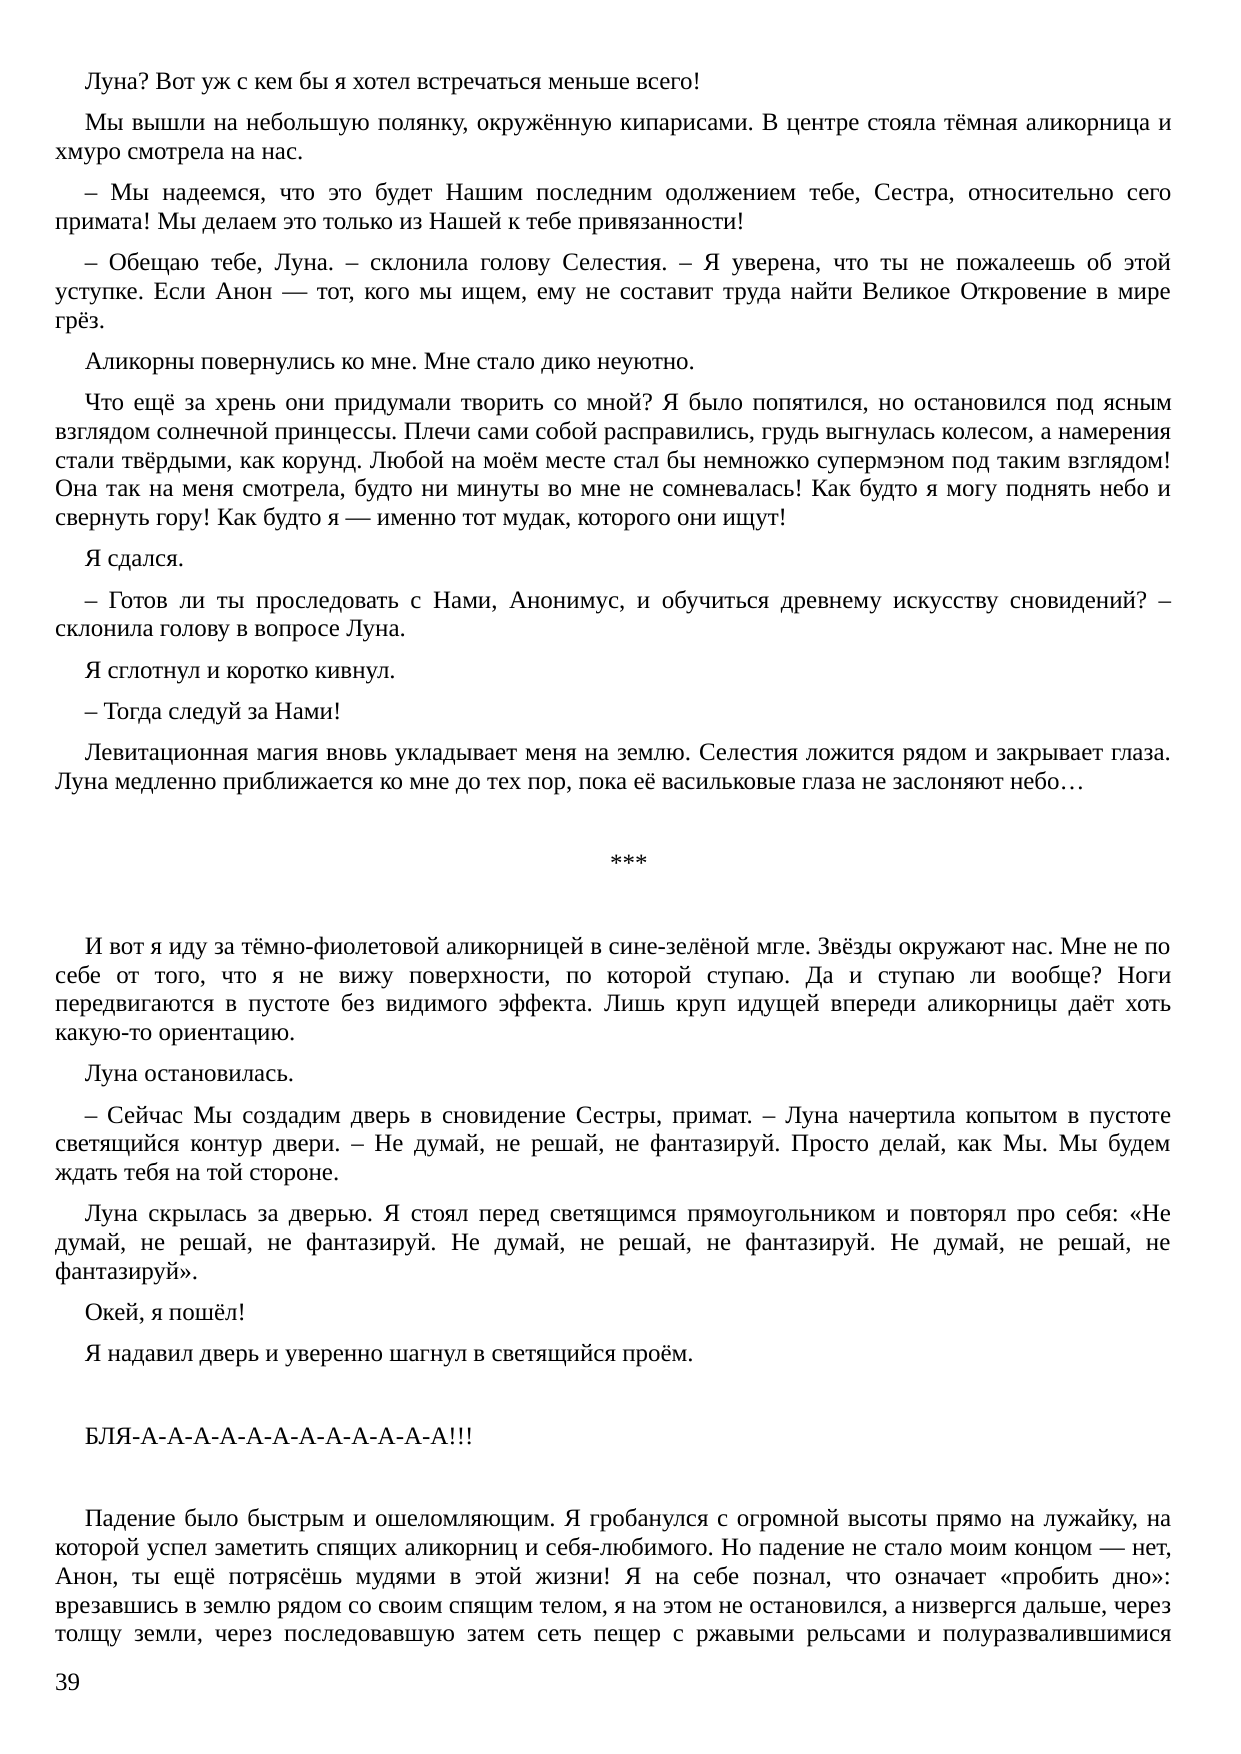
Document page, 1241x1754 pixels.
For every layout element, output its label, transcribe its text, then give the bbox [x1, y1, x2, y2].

text *** [55, 848, 1173, 877]
text Окей, я пошёл! [55, 1297, 1173, 1326]
text Что ещё за хрень они придумали творить со мной? Я было попятился, но остановился под ясным взглядом солнечной принцессы. Плечи сами собой расправились, грудь выгнулась колесом, а намерения стали твёрдыми, как корунд. Любой на моём месте стал бы немножко супермэном под таким взглядом! Она так на меня смотрела, будто ни минуты во мне не сомневалась! Как будто я могу поднять небо и свернуть гору! Как будто я — именно тот мудак, которого они ищут! [55, 387, 1173, 531]
text Луна скрылась за дверью. Я стоял перед светящимся прямоугольником и повторял про себя: «Не думай, не решай, не фантазируй. Не думай, не решай, не фантазируй. Не думай, не решай, не фантазируй». [55, 1198, 1173, 1285]
text БЛЯ-А-А-А-А-А-А-А-А-А-А-А-А!!! [55, 1421, 1173, 1450]
text Левитационная магия вновь укладывает меня на землю. Селестия ложится рядом и закрывает глаза. Луна медленно приближается ко мне до тех пор, пока её васильковые глаза не заслоняют небо… [55, 737, 1173, 795]
text – Сейчас Мы создадим дверь в сновидение Сестры, примат. – Луна начертила копытом в пустоте светящийся контур двери. – Не думай, не решай, не фантазируй. Просто делай, как Мы. Мы будем ждать тебя на той стороне. [55, 1100, 1173, 1186]
text – Обещаю тебе, Луна. – склонила голову Селестия. – Я уверена, что ты не пожалеешь об этой уступке. Если Анон — тот, кого мы ищем, ему не составит труда найти Великое Откровение в мире грёз. [55, 247, 1173, 333]
text Я сглотнул и коротко кивнул. [55, 655, 1173, 683]
text Луна? Вот уж с кем бы я хотел встречаться меньше всего! [55, 66, 1173, 95]
text Падение было быстрым и ошеломляющим. Я гробанулся с огромной высоты прямо на лужайку, на которой успел заметить спящих аликорниц и себя-любимого. Но падение не стало моим концом — нет, Анон, ты ещё потрясёшь мудями в этой жизни! Я на себе познал, что означает «пробить дно»: врезавшись в землю рядом со своим спящим телом, я на этом не остановился, а низвергся дальше, через толщу земли, через последовавшую затем сеть пещер с ржавыми рельсами и полуразвалившимися [55, 1503, 1173, 1647]
text Я надавил дверь и уверенно шагнул в светящийся проём. [55, 1338, 1173, 1367]
text Луна остановилась. [55, 1058, 1173, 1087]
text Я сдался. [55, 543, 1173, 572]
text – Готов ли ты проследовать с Нами, Анонимус, и обучиться древнему искусству сновидений? – склонила голову в вопросе Луна. [55, 585, 1173, 642]
text – Мы надеемся, что это будет Нашим последним одолжением тебе, Сестра, относительно сего примата! Мы делаем это только из Нашей к тебе привязанности! [55, 177, 1173, 235]
text – Тогда следуй за Нами! [55, 696, 1173, 725]
text Аликорны повернулись ко мне. Мне стало дико неуютно. [55, 346, 1173, 375]
text Мы вышли на небольшую полянку, окружённую кипарисами. В центре стояла тёмная аликорница и хмуро смотрела на нас. [55, 107, 1173, 165]
text И вот я иду за тёмно-фиолетовой аликорницей в сине-зелёной мгле. Звёзды окружают нас. Мне не по себе от того, что я не вижу поверхности, по которой ступаю. Да и ступаю ли вообще? Ноги передвигаются в пустоте без видимого эффекта. Лишь круп идущей впереди аликорницы даёт хоть какую-то ориентацию. [55, 931, 1173, 1046]
